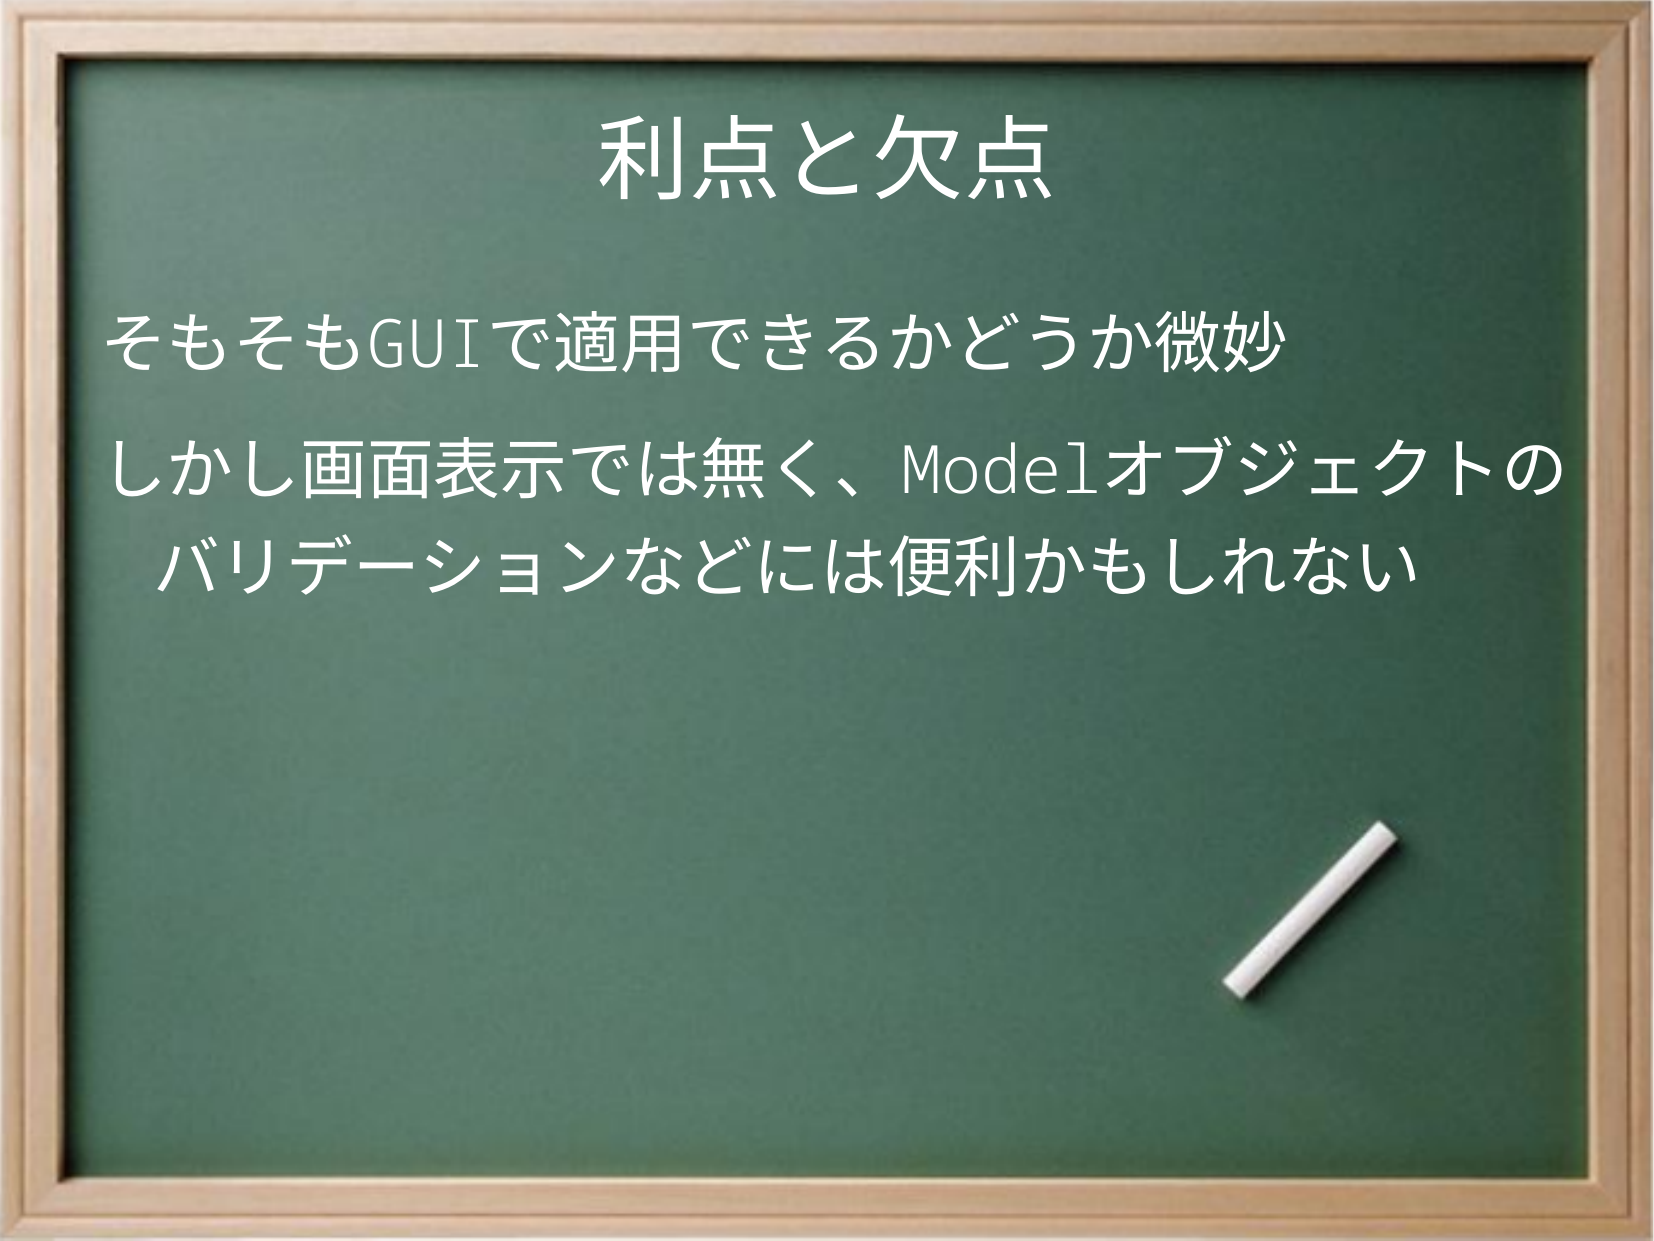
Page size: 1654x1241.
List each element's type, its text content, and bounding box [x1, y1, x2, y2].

title 利点と欠点 [82, 56, 1571, 250]
list そもそもGUIで適用できるかどうか微妙 しかし画面表示では無く、Modelオブジェクトのバリデーションなどには便利かもしれない [82, 290, 1571, 1109]
picture [0, 0, 1654, 1241]
